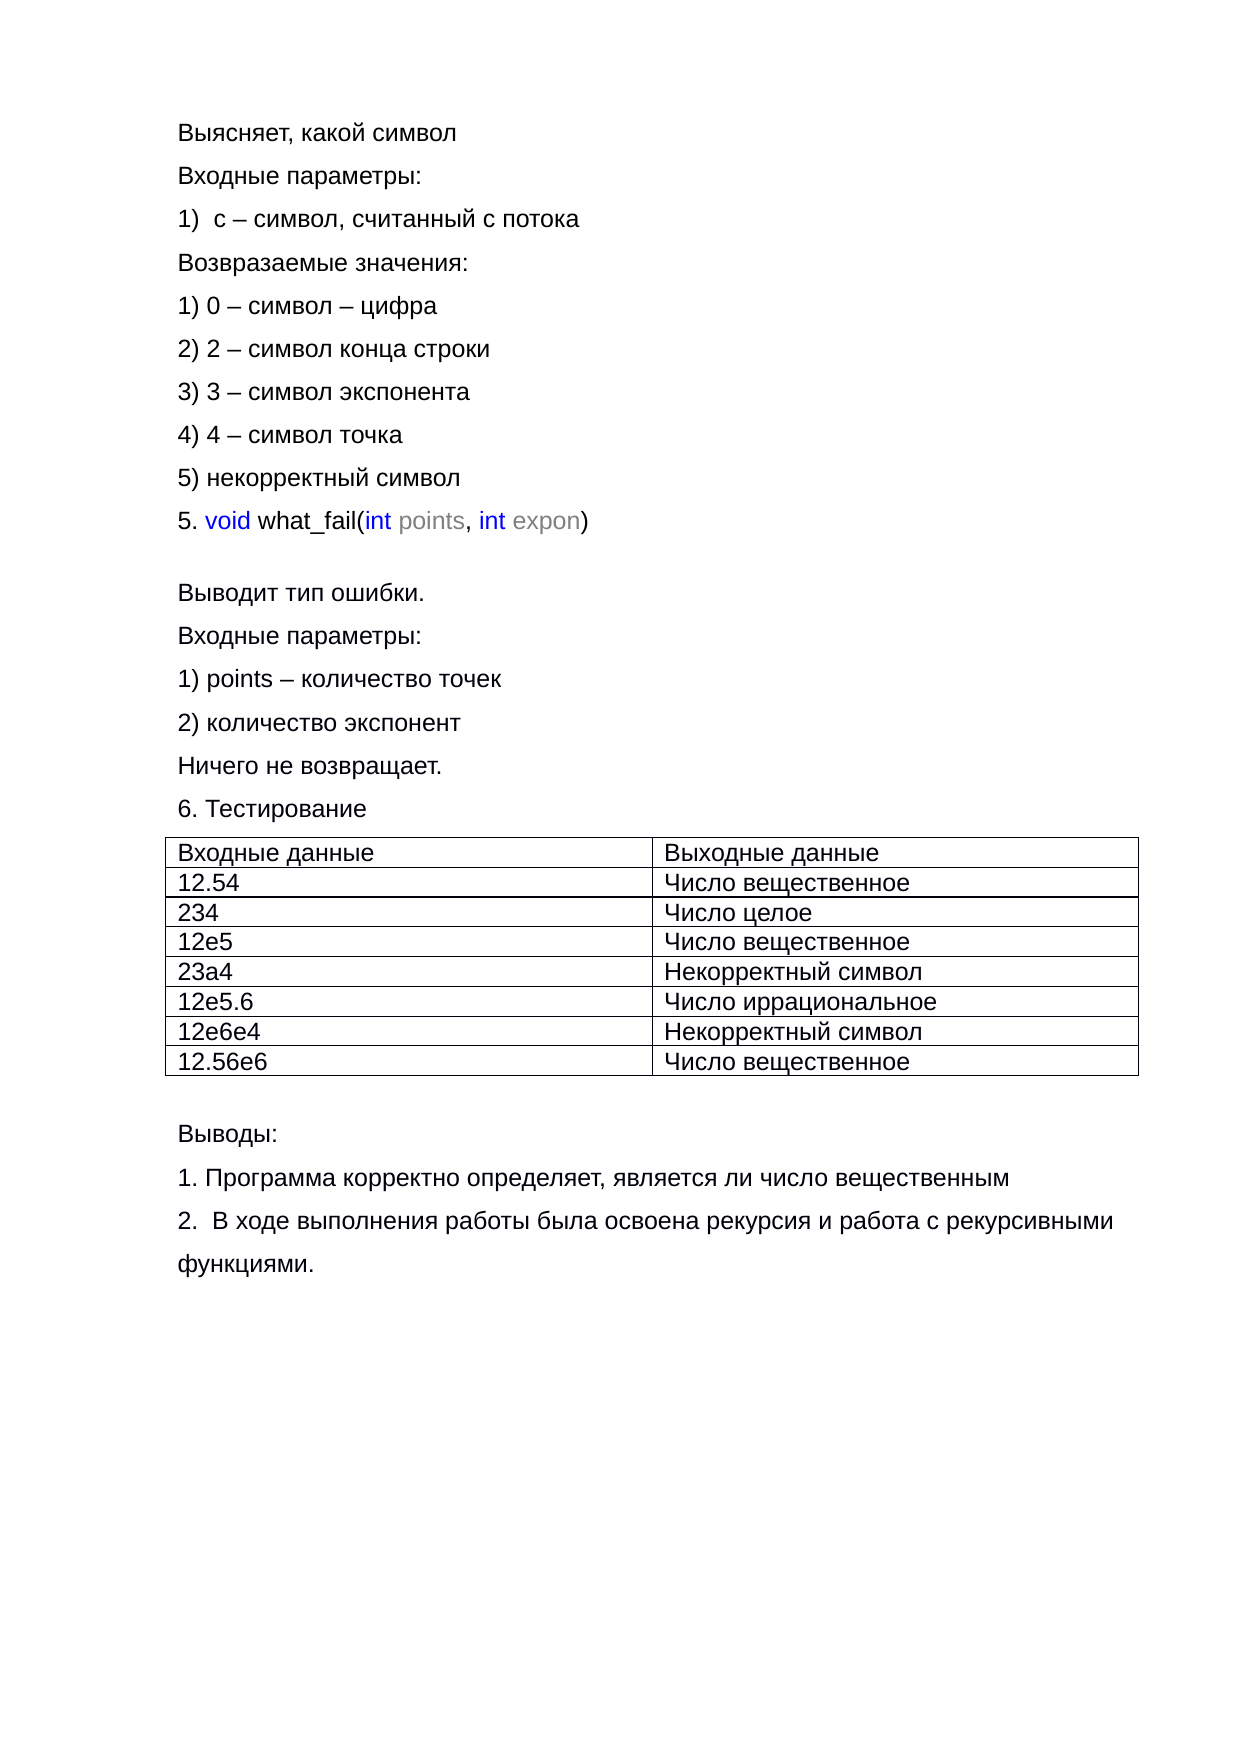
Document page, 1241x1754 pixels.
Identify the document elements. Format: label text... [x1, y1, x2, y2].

table_cell 12е5 [166, 927, 652, 956]
table_cell 12.54 [166, 868, 652, 896]
table_cell 12.56е6 [166, 1046, 652, 1075]
table_cell 12е5.6 [166, 987, 652, 1016]
table_cell Некорректный символ [653, 957, 1138, 986]
table_cell 234 [166, 898, 652, 926]
text 6. Тестирование [177, 794, 1152, 822]
table_cell Число вещественное [653, 1046, 1138, 1075]
text 2. В ходе выполнения работы была освоена рекурсия и работа с рекурсивными функциями. [177, 1206, 1152, 1277]
text 2) количество экспонент [177, 707, 1152, 736]
text 4) 4 – символ точка [177, 420, 1152, 449]
text 5. void what_fail(int points, int expon) [177, 506, 1152, 535]
table_cell Некорректный символ [653, 1017, 1138, 1045]
text 2) 2 – символ конца строки [177, 334, 1152, 362]
table_header Выходные данные [653, 838, 1138, 867]
text Выводы: [177, 1119, 1152, 1148]
text 1) points – количество точек [177, 664, 1152, 693]
text Ничего не возвращает. [177, 751, 1152, 779]
text 1) c – символ, считанный с потока [177, 204, 1152, 233]
table_cell 23а4 [166, 957, 652, 986]
text 5) некорректный символ [177, 463, 1152, 492]
text Входные параметры: [177, 161, 1152, 190]
text Входные параметры: [177, 621, 1152, 650]
text Возвразаемые значения: [177, 247, 1152, 276]
table_cell 12е6е4 [166, 1017, 652, 1045]
text 1) 0 – символ – цифра [177, 291, 1152, 319]
table_cell Число целое [653, 898, 1138, 926]
text 3) 3 – символ экспонента [177, 377, 1152, 406]
text 1. Программа корректно определяет, является ли число вещественным [177, 1162, 1152, 1191]
text Выясняет, какой символ [177, 118, 1152, 147]
table_cell Число иррациональное [653, 987, 1138, 1016]
table_cell Число вещественное [653, 868, 1138, 896]
table_header Входные данные [166, 838, 652, 867]
text Выводит тип ошибки. [177, 578, 1152, 607]
table_cell Число вещественное [653, 927, 1138, 956]
